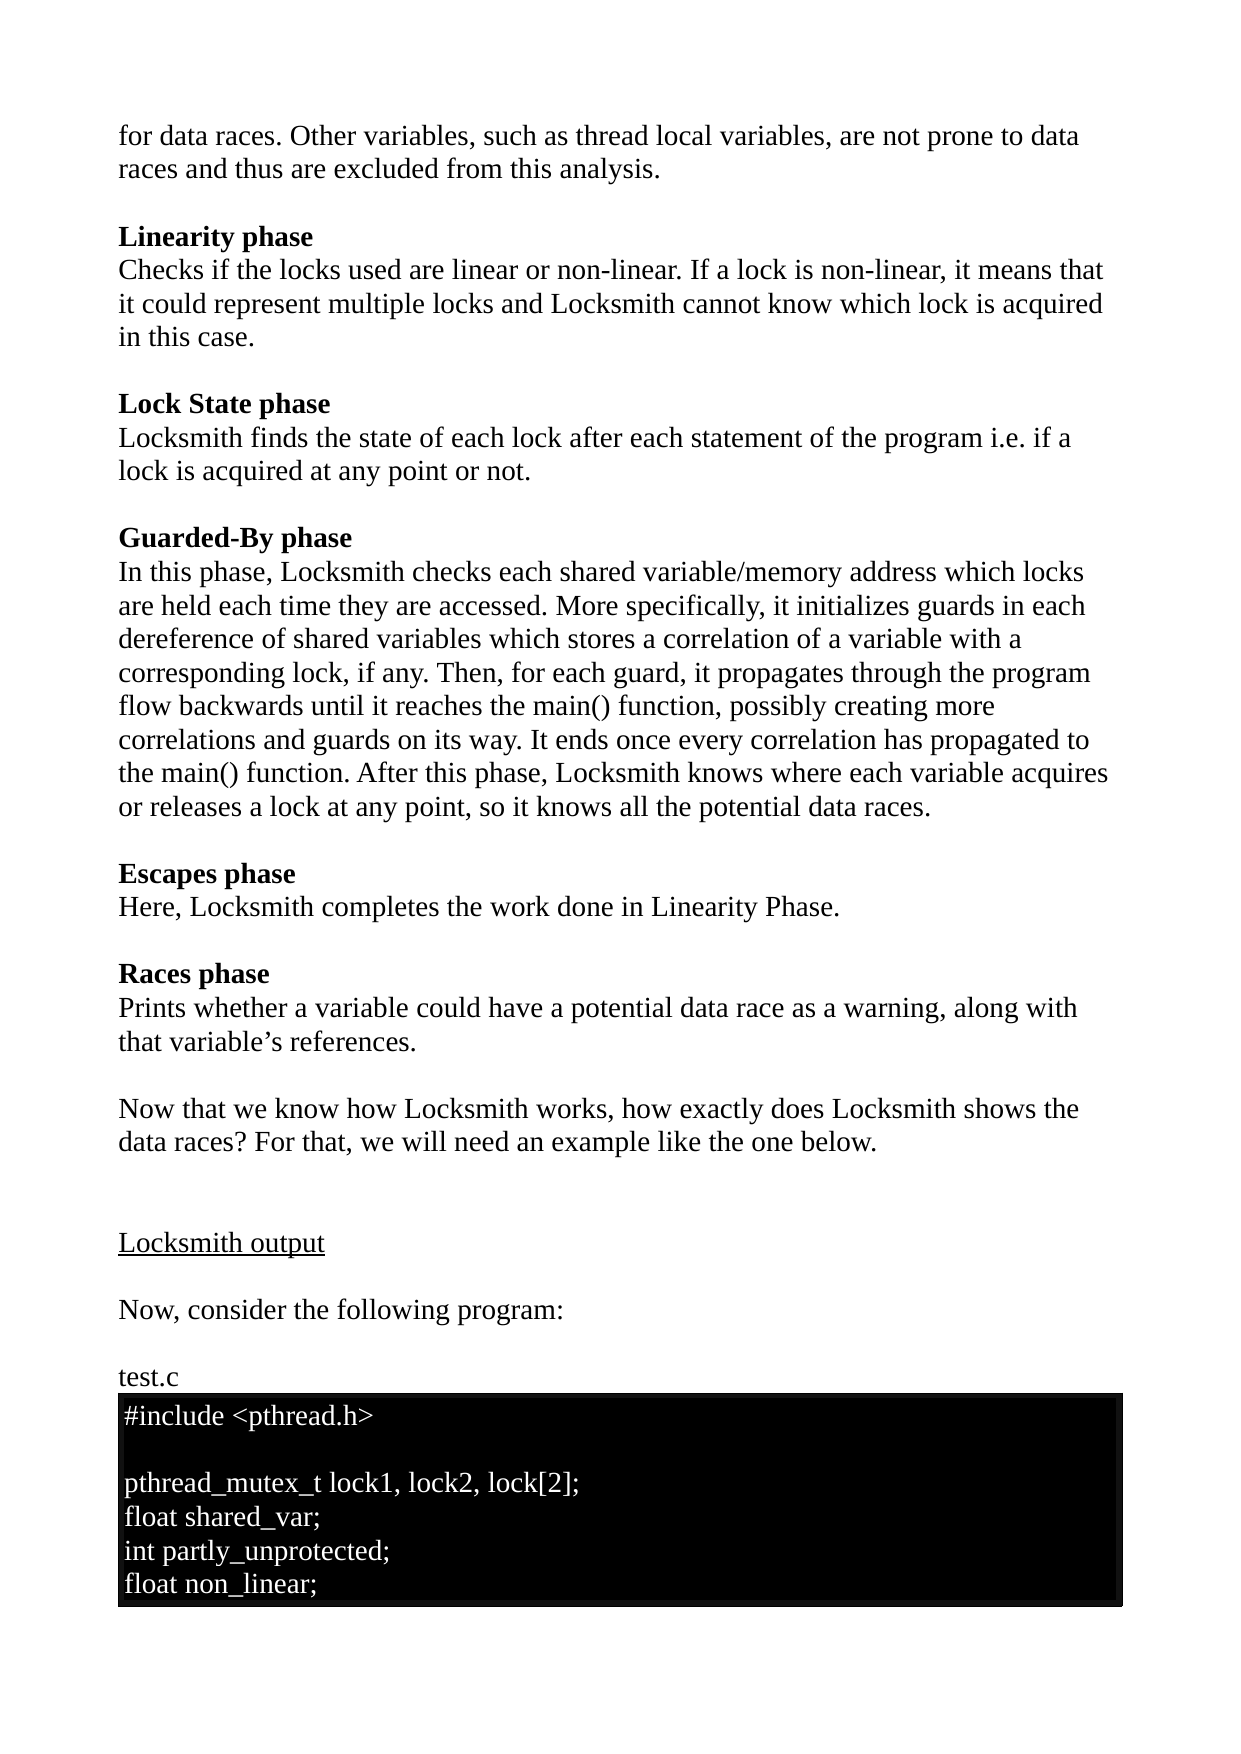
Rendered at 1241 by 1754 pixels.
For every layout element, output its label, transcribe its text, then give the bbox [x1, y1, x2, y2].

text Now, consider the following program: [118, 1292, 1122, 1326]
text Now that we know how Locksmith works, how exactly does Locksmith shows the data races? For that, we will need an example like the one below. [118, 1091, 1122, 1158]
text Checks if the locks used are linear or non-linear. If a lock is non-linear, it means that it could represent multiple locks and Locksmith cannot know which lock is acquired in this case. [118, 252, 1122, 353]
text dereference of shared variables which stores a correlation of a variable with a corresponding lock, if any. Then, for each guard, it propagates through the program flow backwards until it reaches the main() function, possibly creating more correlations and guards on its way. It ends once every correlation has propagated to the main() function. After this phase, Locksmith knows where each variable acquires or releases a lock at any point, so it knows all the potential data races. [118, 621, 1122, 822]
text Prints whether a variable could have a potential data race as a warning, along with that variable’s references. [118, 990, 1122, 1057]
text Lock State phase [118, 386, 1122, 420]
text for data races. Other variables, such as thread local variables, are not prone to data races and thus are excluded from this analysis. [118, 118, 1122, 185]
text Locksmith output [118, 1225, 1122, 1258]
text Escapes phase [118, 856, 1122, 889]
text In this phase, Locksmith checks each shared variable/memory address which locks are held each time they are accessed. More specifically, it initializes guards in each [118, 554, 1122, 621]
text Races phase [118, 957, 1122, 990]
table_header #include <pthread.h> pthread_mutex_t lock1, lock2, lock[2]; float shared_var; int partly_unprotected; float non_linear; [119, 1394, 1122, 1606]
text test.c [118, 1359, 1122, 1393]
text Guarded-By phase [118, 521, 1122, 554]
text Linearity phase [118, 219, 1122, 252]
text Locksmith finds the state of each lock after each statement of the program i.e. if a lock is acquired at any point or not. [118, 420, 1122, 487]
text Here, Locksmith completes the work done in Linearity Phase. [118, 889, 1122, 923]
